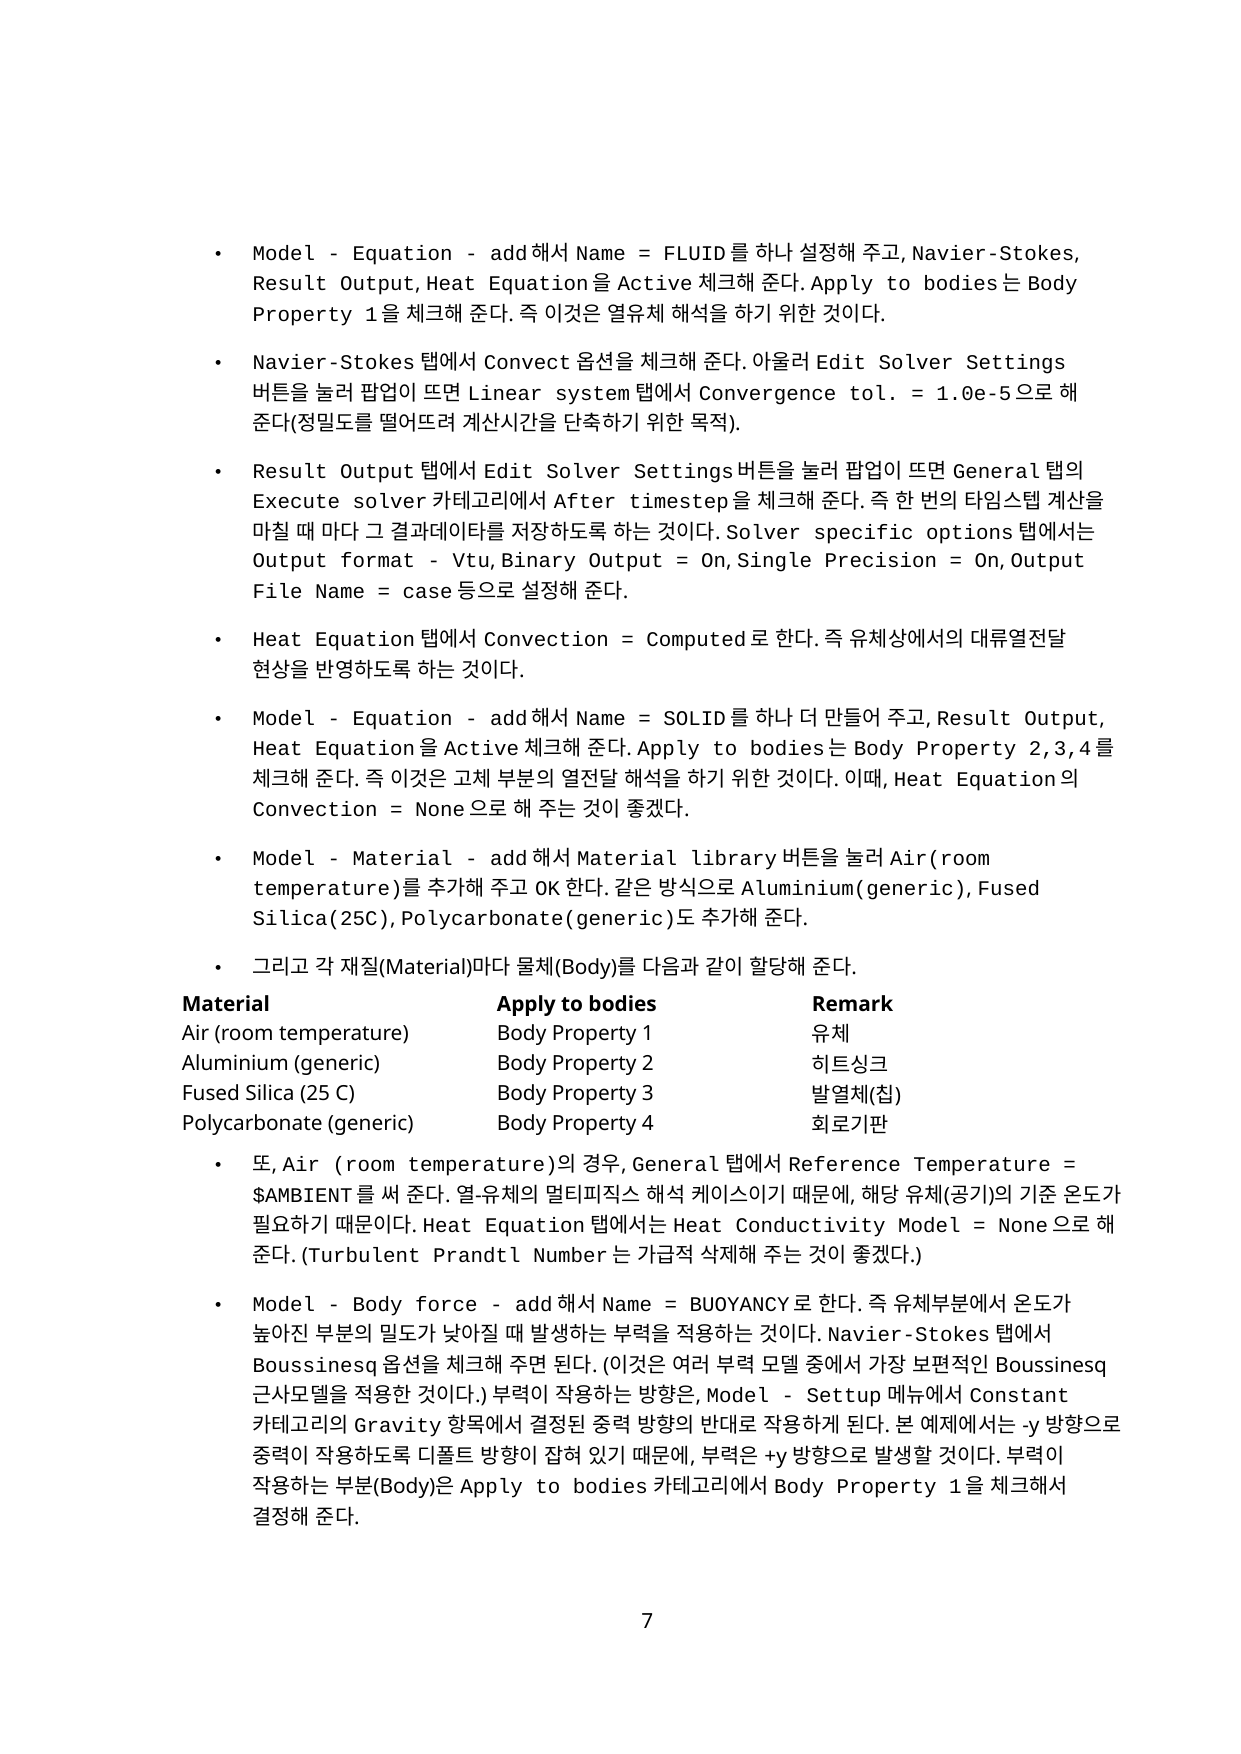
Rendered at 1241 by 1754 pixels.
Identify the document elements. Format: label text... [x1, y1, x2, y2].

list Model - Equation - add해서 Name = FLUID를 하나 설정해 주고, Navier-Stokes, Result Output, Heat Equation을 Active 체크해 준다. Apply to bodies는 Body Property 1을 체크해 준다. 즉 이것은 열유체 해석을 하기 위한 것이다. [215, 236, 1122, 327]
table_cell 히트싱크 [807, 1048, 1122, 1078]
table_cell Body Property 4 [492, 1108, 807, 1138]
table_cell Body Property 2 [492, 1048, 807, 1078]
table_header Material [177, 989, 492, 1018]
table_cell Body Property 3 [492, 1078, 807, 1108]
table_cell Aluminium (generic) [177, 1048, 492, 1078]
list Model - Equation - add해서 Name = SOLID를 하나 더 만들어 주고, Result Output, Heat Equation을 Active 체크해 준다. Apply to bodies는 Body Property 2,3,4를 체크해 준다. 즉 이것은 고체 부분의 열전달 해석을 하기 위한 것이다. 이때, Heat Equation의 Convection = None으로 해 주는 것이 좋겠다. [215, 701, 1122, 823]
table_cell 유체 [807, 1018, 1122, 1048]
list Model - Body force - add 해서 Name = BUOYANCY로 한다. 즉 유체부분에서 온도가 높아진 부분의 밀도가 낮아질 때 발생하는 부력을 적용하는 것이다. Navier-Stokes 탭에서 Boussinesq 옵션을 체크해 주면 된다. (이것은 여러 부력 모델 중에서 가장 보편적인 Boussinesq 근사모델을 적용한 것이다.) 부력이 작용하는 방향은, Model - Settup 메뉴에서 Constant 카테고리의 Gravity 항목에서 결정된 중력 방향의 반대로 작용하게 된다. 본 예제에서는 -y 방향으로 중력이 작용하도록 디폴트 방향이 잡혀 있기 때문에, 부력은 +y 방향으로 발생할 것이다. 부력이 작용하는 부분(Body)은 Apply to bodies 카테고리에서 Body Property 1을 체크해서 결정해 준다. [215, 1287, 1122, 1530]
table_cell Body Property 1 [492, 1018, 807, 1048]
table_header Remark [807, 989, 1122, 1018]
table_cell Fused Silica (25 C) [177, 1078, 492, 1108]
list Navier-Stokes 탭에서 Convect 옵션을 체크해 준다. 아울러 Edit Solver Settings버튼을 눌러 팝업이 뜨면 Linear system 탭에서 Convergence tol. = 1.0e-5으로 해 준다(정밀도를 떨어뜨려 계산시간을 단축하기 위한 목적). [215, 345, 1122, 436]
table_cell 회로기판 [807, 1108, 1122, 1138]
table_cell Polycarbonate (generic) [177, 1108, 492, 1138]
list Result Output 탭에서 Edit Solver Settings버튼을 눌러 팝업이 뜨면 General 탭의 Execute solver 카테고리에서 After timestep을 체크해 준다. 즉 한 번의 타임스텝 계산을 마칠 때 마다 그 결과데이타를 저장하도록 하는 것이다. Solver specific options 탭에서는 Output format - Vtu, Binary Output = On, Single Precision = On, Output File Name = case 등으로 설정해 준다. [215, 454, 1122, 604]
list Heat Equation 탭에서 Convection = Computed로 한다. 즉 유체상에서의 대류열전달 현상을 반영하도록 하는 것이다. [215, 622, 1122, 683]
list Model - Material - add 해서 Material library 버튼을 눌러 Air(room temperature)를 추가해 주고 OK 한다. 같은 방식으로 Aluminium(generic), Fused Silica(25C), Polycarbonate(generic)도 추가해 준다. [215, 841, 1122, 932]
table_cell Air (room temperature) [177, 1018, 492, 1048]
list 또, Air (room temperature)의 경우, General 탭에서 Reference Temperature = $AMBIENT를 써 준다. 열-유체의 멀티피직스 해석 케이스이기 때문에, 해당 유체(공기)의 기준 온도가 필요하기 때문이다. Heat Equation 탭에서는 Heat Conductivity Model = None으로 해 준다. (Turbulent Prandtl Number는 가급적 삭제해 주는 것이 좋겠다.) [215, 1147, 1122, 1269]
table_cell 발열체(칩) [807, 1078, 1122, 1108]
table_header Apply to bodies [492, 989, 807, 1018]
list 그리고 각 재질(Material)마다 물체(Body)를 다음과 같이 할당해 준다. [215, 950, 1122, 980]
